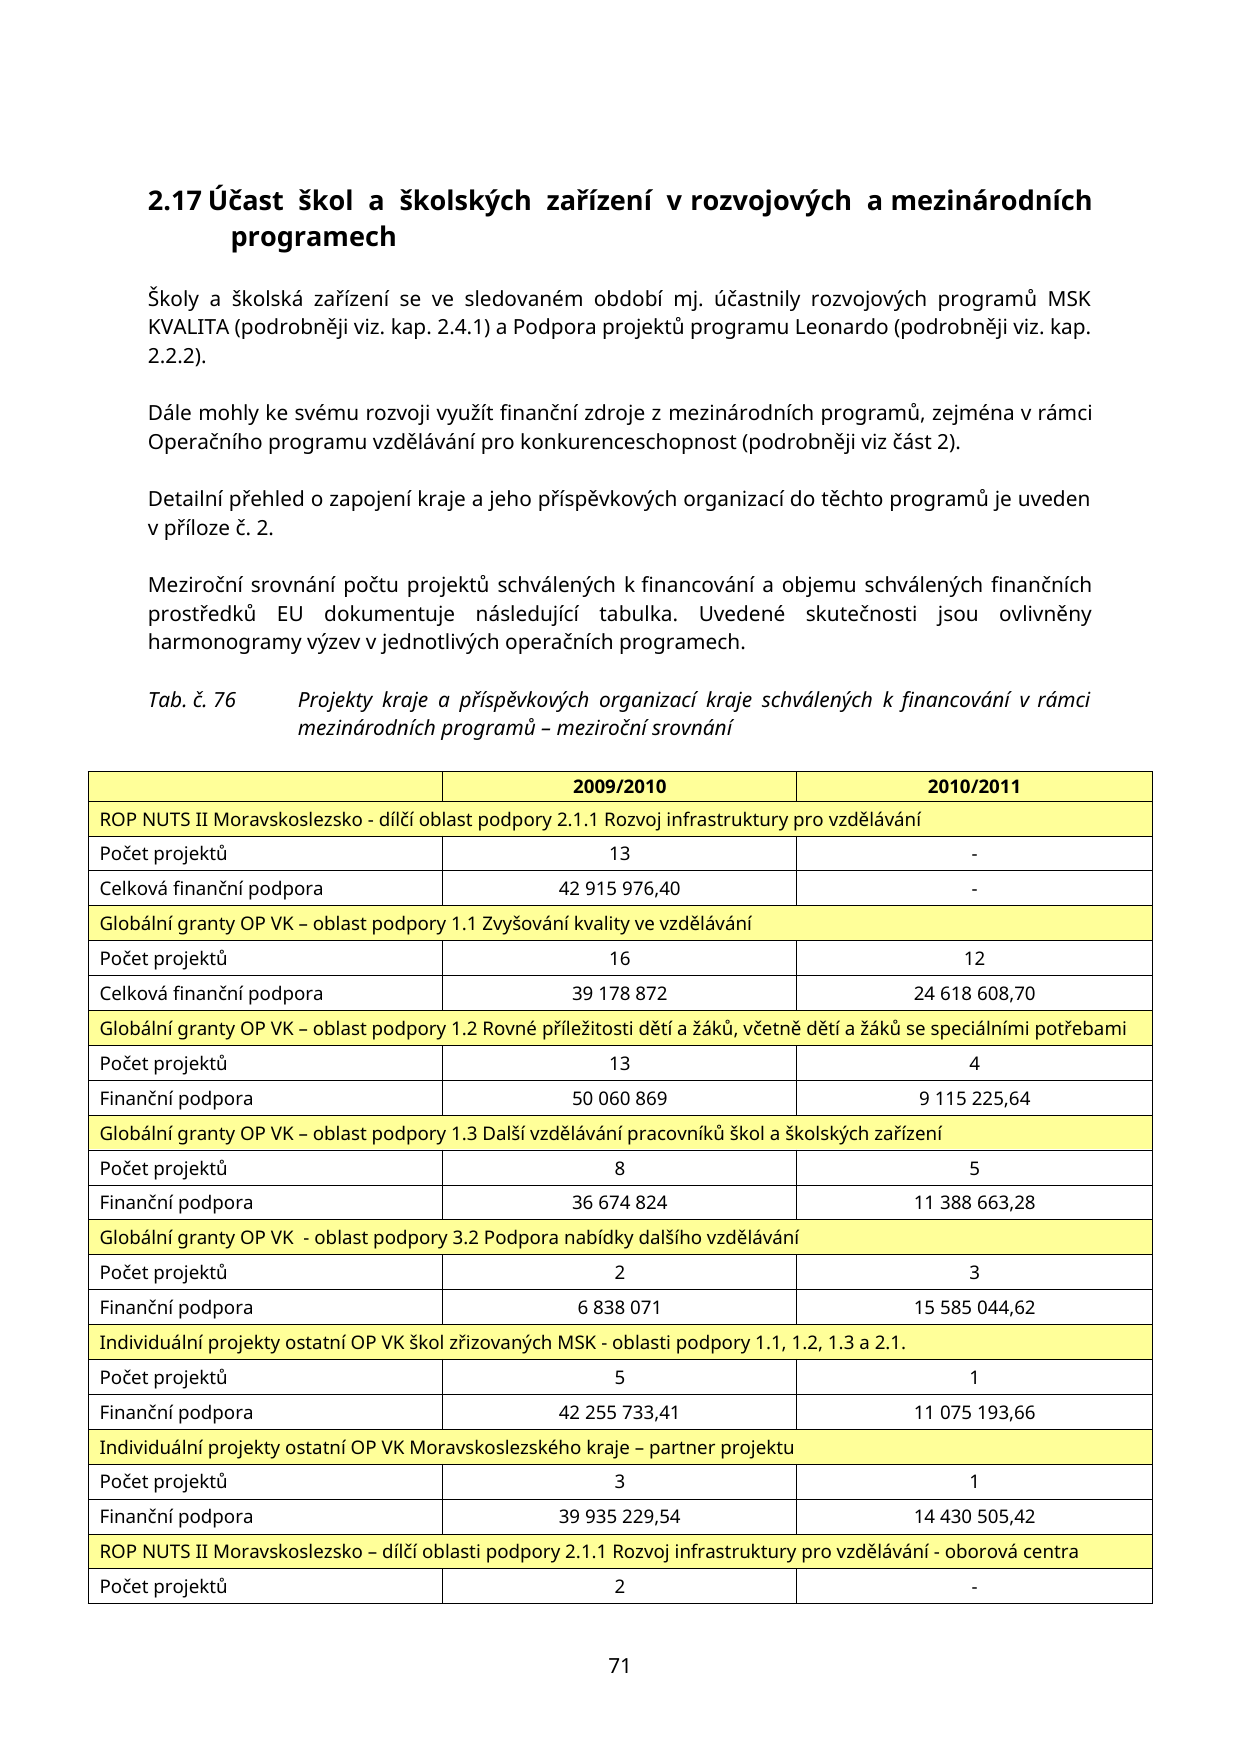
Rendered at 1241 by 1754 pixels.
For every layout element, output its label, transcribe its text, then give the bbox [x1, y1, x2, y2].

table_cell Globální granty OP VK – oblast podpory 1.3 Další vzdělávání pracovníků škol a školských zařízení [89, 1116, 1152, 1149]
table_cell Počet projektů [89, 1255, 442, 1289]
table_cell Celková finanční podpora [89, 976, 442, 1010]
table_cell Finanční podpora [89, 1500, 442, 1533]
table_cell Finanční podpora [89, 1395, 442, 1429]
table_cell 15 585 044,62 [797, 1290, 1152, 1324]
table_header 2010/2011 [797, 772, 1152, 801]
table_cell 42 255 733,41 [443, 1395, 796, 1429]
table_cell 2 [443, 1255, 796, 1289]
table_cell 3 [443, 1465, 796, 1498]
table_cell 24 618 608,70 [797, 976, 1152, 1010]
table_cell ROP NUTS II Moravskoslezsko - dílčí oblast podpory 2.1.1 Rozvoj infrastruktury pro vzdělávání [89, 802, 1152, 836]
table_cell Počet projektů [89, 1151, 442, 1184]
table_cell Globální granty OP VK – oblast podpory 1.2 Rovné příležitosti dětí a žáků, včetně dětí a žáků se speciálními potřebami [89, 1011, 1152, 1045]
table_cell ROP NUTS II Moravskoslezsko – dílčí oblasti podpory 2.1.1 Rozvoj infrastruktury pro vzdělávání - oborová centra [89, 1535, 1152, 1568]
table_cell 1 [797, 1465, 1152, 1498]
table_cell 9 115 225,64 [797, 1081, 1152, 1115]
text Meziroční srovnání počtu projektů schválených k financování a objemu schválených finančních prostředků EU dokumentuje následující tabulka. Uvedené skutečnosti jsou ovlivněny harmonogramy výzev v jednotlivých operačních programech. [148, 571, 1092, 656]
table_cell 1 [797, 1360, 1152, 1394]
table_cell 11 388 663,28 [797, 1186, 1152, 1219]
table_cell 8 [443, 1151, 796, 1184]
table_cell - [797, 871, 1152, 905]
text Detailní přehled o zapojení kraje a jeho příspěvkových organizací do těchto programů je uveden v příloze č. 2. [148, 484, 1092, 541]
table_cell Celková finanční podpora [89, 871, 442, 905]
table_cell Globální granty OP VK - oblast podpory 3.2 Podpora nabídky dalšího vzdělávání [89, 1220, 1152, 1254]
table_cell 39 935 229,54 [443, 1500, 796, 1533]
table_cell Počet projektů [89, 1360, 442, 1394]
table_cell 3 [797, 1255, 1152, 1289]
table_cell Počet projektů [89, 1046, 442, 1080]
table_cell - [797, 837, 1152, 870]
table_cell 6 838 071 [443, 1290, 796, 1324]
table_cell 12 [797, 941, 1152, 975]
table_cell Počet projektů [89, 1465, 442, 1498]
table_cell Finanční podpora [89, 1081, 442, 1115]
table_cell Individuální projekty ostatní OP VK Moravskoslezského kraje – partner projektu [89, 1430, 1152, 1464]
table_cell - [797, 1569, 1152, 1603]
table_cell 5 [443, 1360, 796, 1394]
table_cell 13 [443, 1046, 796, 1080]
table_cell 50 060 869 [443, 1081, 796, 1115]
table_cell Globální granty OP VK – oblast podpory 1.1 Zvyšování kvality ve vzdělávání [89, 906, 1152, 940]
table_cell 11 075 193,66 [797, 1395, 1152, 1429]
table_cell 42 915 976,40 [443, 871, 796, 905]
list Projekty kraje a příspěvkových organizací kraje schválených k financování v rámci mezinárodních programů – meziroční srovnání [148, 685, 1092, 742]
table_cell 39 178 872 [443, 976, 796, 1010]
table_cell 4 [797, 1046, 1152, 1080]
table_header 2009/2010 [443, 772, 796, 801]
table_cell 2 [443, 1569, 796, 1603]
table_cell Individuální projekty ostatní OP VK škol zřizovaných MSK - oblasti podpory 1.1, 1.2, 1.3 a 2.1. [89, 1325, 1152, 1359]
table_cell Počet projektů [89, 837, 442, 870]
table_cell Finanční podpora [89, 1290, 442, 1324]
text Dále mohly ke svému rozvoji využít finanční zdroje z mezinárodních programů, zejména v rámci Operačního programu vzdělávání pro konkurenceschopnost (podrobněji viz část 2). [148, 398, 1092, 455]
table_cell Počet projektů [89, 1569, 442, 1603]
table_header [89, 772, 442, 801]
table_cell 13 [443, 837, 796, 870]
text Školy a školská zařízení se ve sledovaném období mj. účastnily rozvojových programů MSK KVALITA (podrobněji viz. kap. 2.4.1) a Podpora projektů programu Leonardo (podrobněji viz. kap. 2.2.2). [148, 284, 1092, 369]
table_cell 16 [443, 941, 796, 975]
table_cell 36 674 824 [443, 1186, 796, 1219]
subtitle Účast škol a školských zařízení v rozvojových a mezinárodních programech [148, 181, 1092, 255]
table_cell Finanční podpora [89, 1186, 442, 1219]
table_cell 14 430 505,42 [797, 1500, 1152, 1533]
table_cell Počet projektů [89, 941, 442, 975]
table_cell 5 [797, 1151, 1152, 1184]
